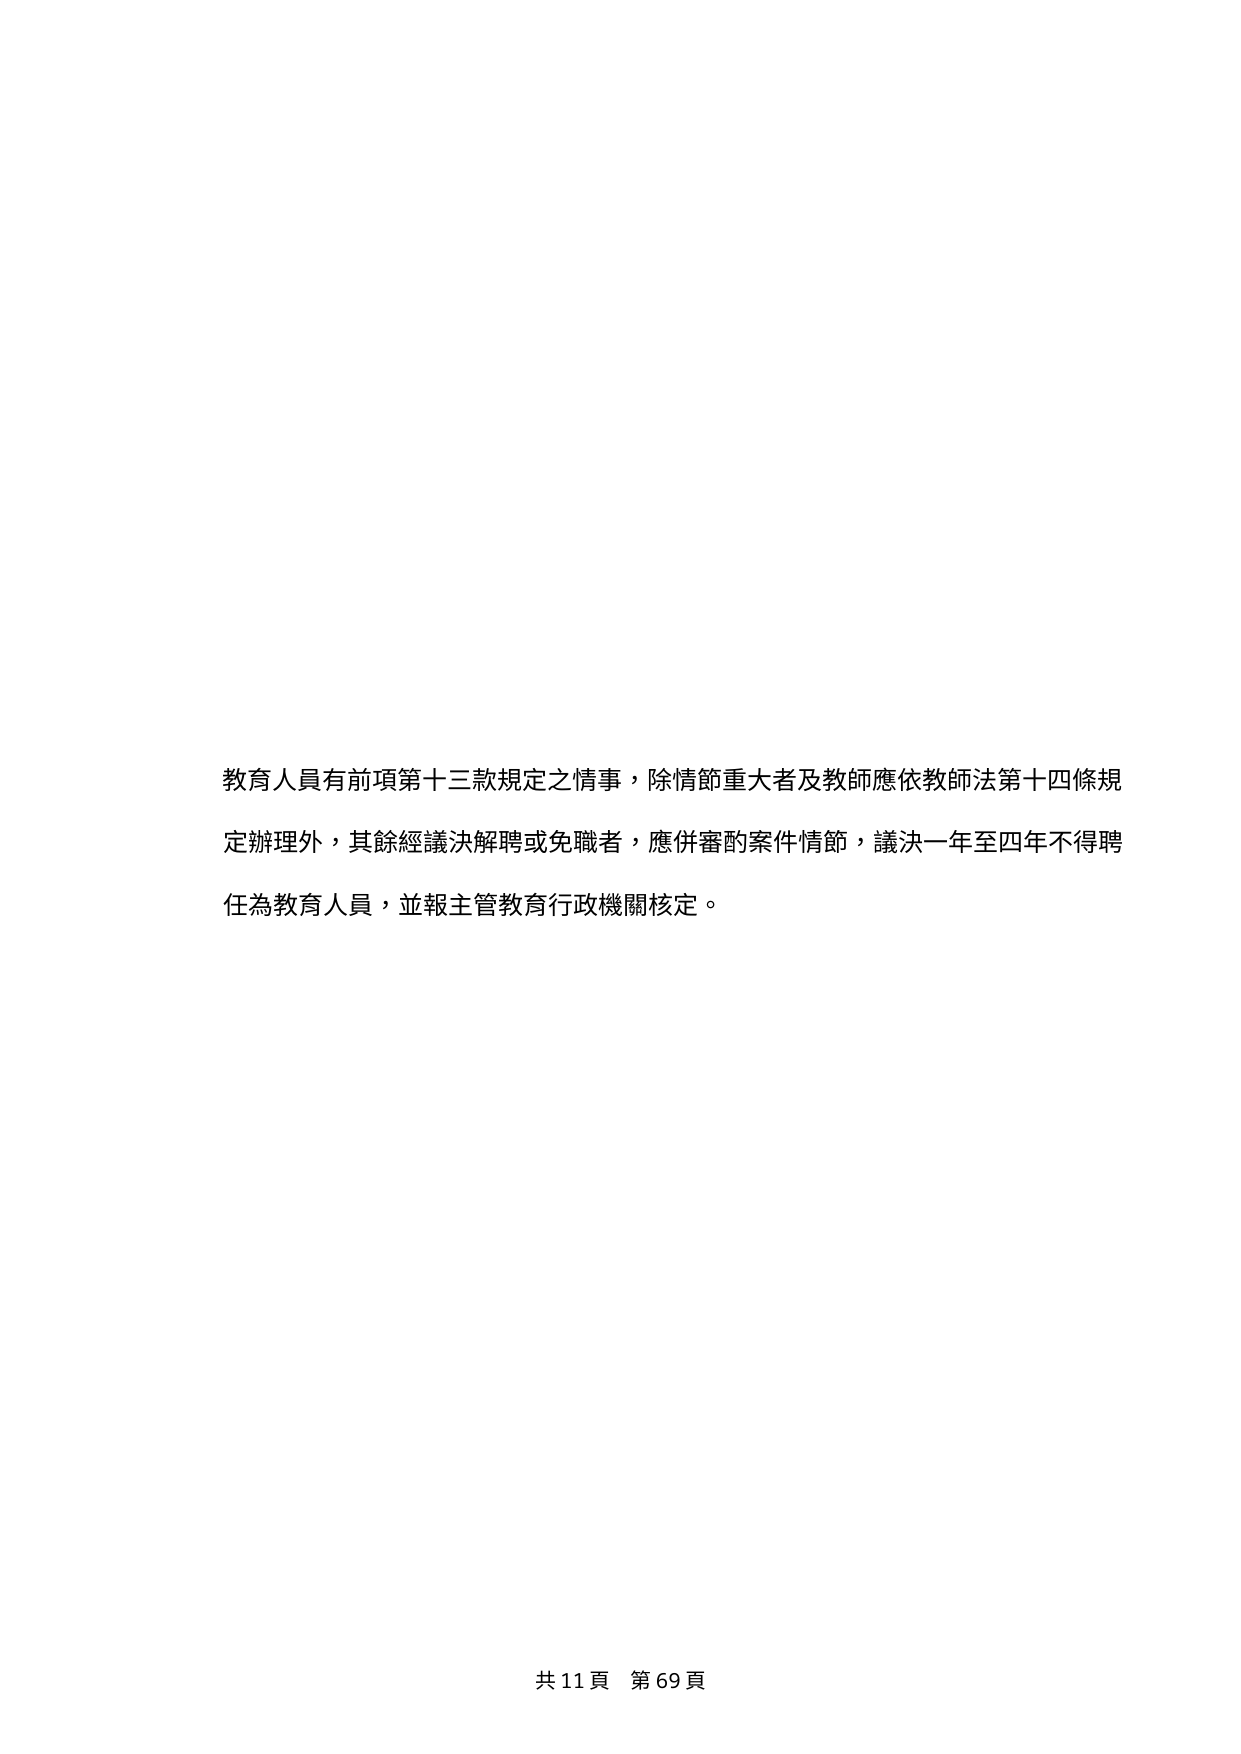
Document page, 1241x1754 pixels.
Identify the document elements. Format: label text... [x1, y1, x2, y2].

text 教育人員有前項第十三款規定之情事，除情節重大者及教師應依教師法第十四條規定辦理外，其餘經議決解聘或免職者，應併審酌案件情節，議決一年至四年不得聘任為教育人員，並報主管教育行政機關核定。 [223, 737, 1128, 924]
